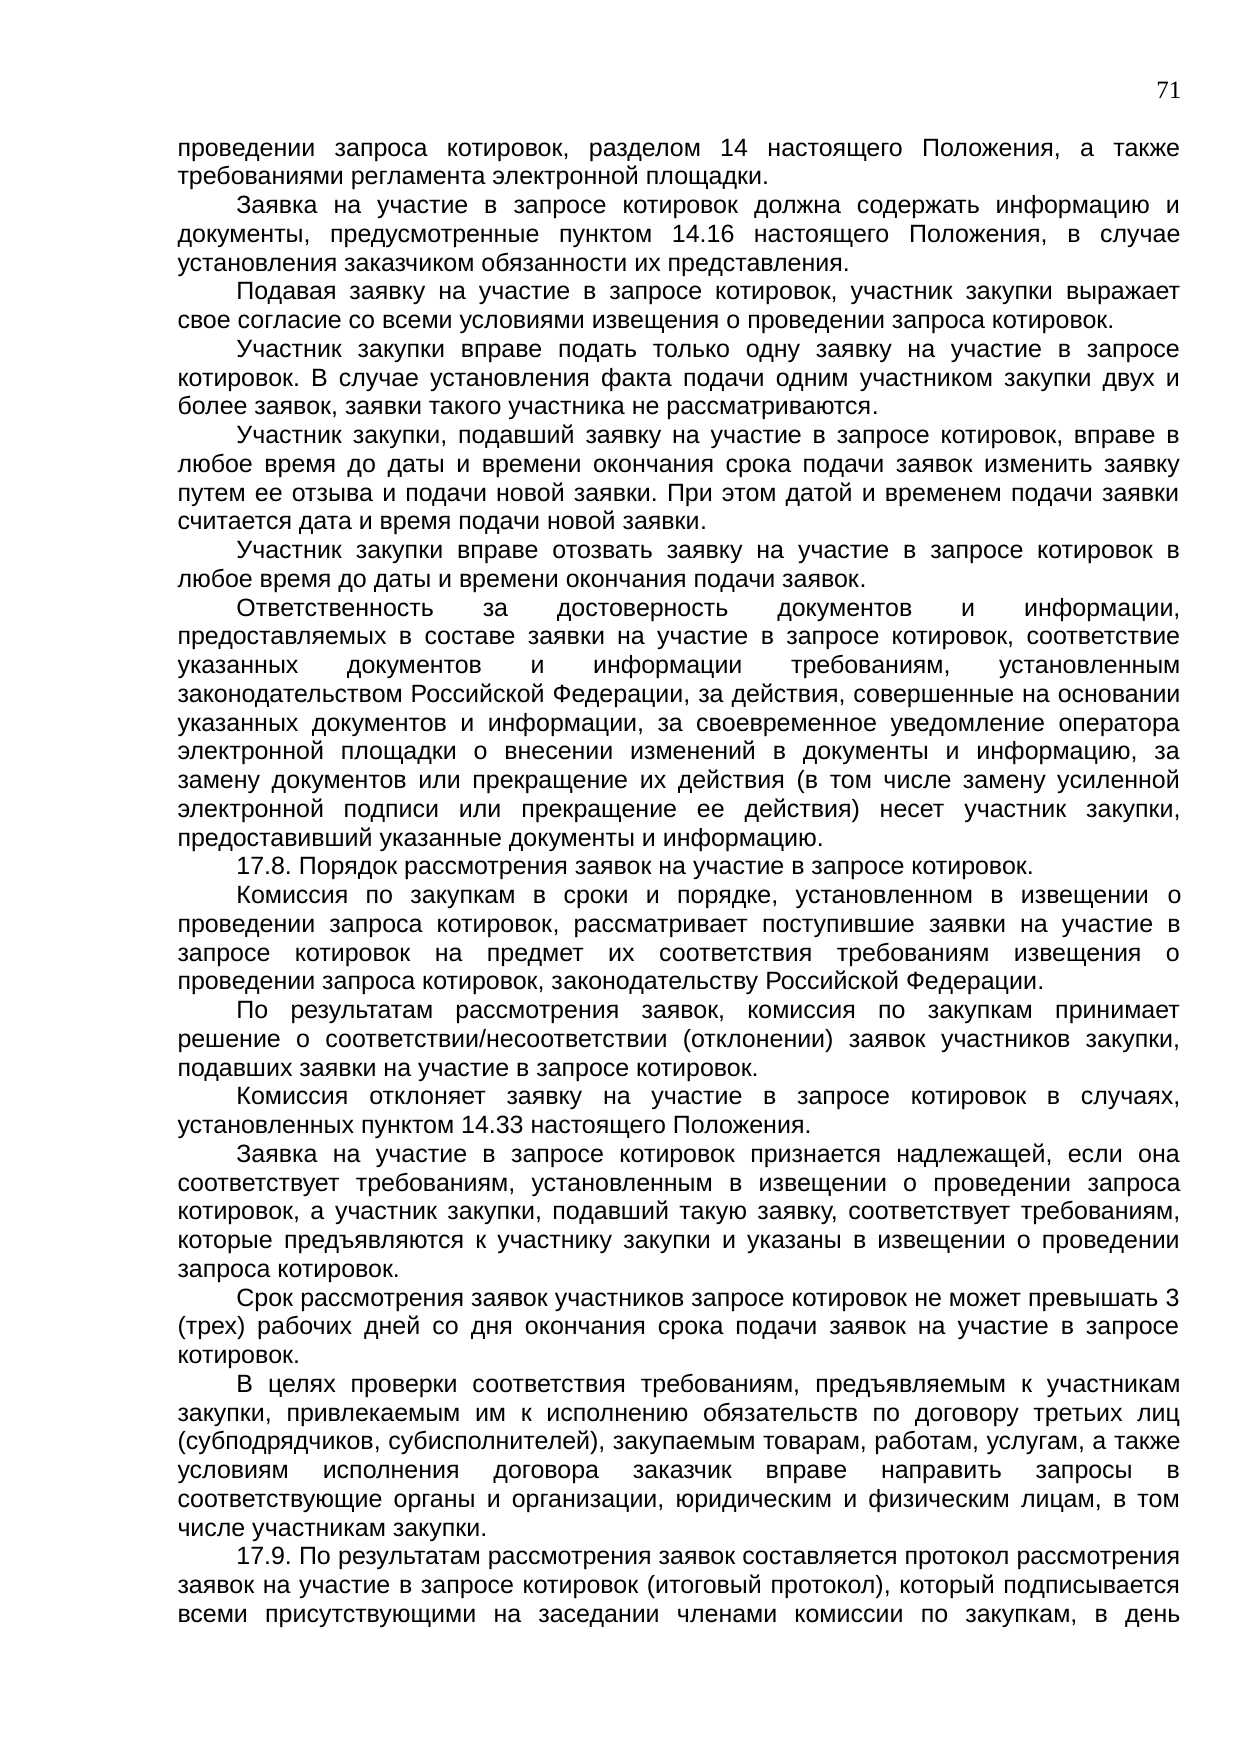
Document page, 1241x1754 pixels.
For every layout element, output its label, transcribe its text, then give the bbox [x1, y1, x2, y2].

text Комиссия отклоняет заявку на участие в запросе котировок в случаях, установленных пунктом 14.33 настоящего Положения. [177, 1081, 1181, 1139]
text проведении запроса котировок, разделом 14 настоящего Положения, а также требованиями регламента электронной площадки. [177, 132, 1181, 190]
text Участник закупки, подавший заявку на участие в запросе котировок, вправе в любое время до даты и времени окончания срока подачи заявок изменить заявку путем ее отзыва и подачи новой заявки. При этом датой и временем подачи заявки считается дата и время подачи новой заявки. [177, 420, 1181, 535]
text Участник закупки вправе подать только одну заявку на участие в запросе котировок. В случае установления факта подачи одним участником закупки двух и более заявок, заявки такого участника не рассматриваются. [177, 334, 1181, 420]
text Заявка на участие в запросе котировок должна содержать информацию и документы, предусмотренные пунктом 14.16 настоящего Положения, в случае установления заказчиком обязанности их представления. [177, 190, 1181, 276]
text Срок рассмотрения заявок участников запросе котировок не может превышать 3 (трех) рабочих дней со дня окончания срока подачи заявок на участие в запросе котировок. [177, 1282, 1181, 1369]
text В целях проверки соответствия требованиям, предъявляемым к участникам закупки, привлекаемым им к исполнению обязательств по договору третьих лиц (субподрядчиков, субисполнителей), закупаемым товарам, работам, услугам, а также условиям исполнения договора заказчик вправе направить запросы в соответствующие органы и организации, юридическим и физическим лицам, в том числе участникам закупки. [177, 1369, 1181, 1541]
text Ответственность за достоверность документов и информации, предоставляемых в составе заявки на участие в запросе котировок, соответствие указанных документов и информации требованиям, установленным законодательством Российской Федерации, за действия, совершенные на основании указанных документов и информации, за своевременное уведомление оператора электронной площадки о внесении изменений в документы и информацию, за замену документов или прекращение их действия (в том числе замену усиленной электронной подписи или прекращение ее действия) несет участник закупки, предоставивший указанные документы и информацию. [177, 592, 1181, 851]
text Подавая заявку на участие в запросе котировок, участник закупки выражает свое согласие со всеми условиями извещения о проведении запроса котировок. [177, 276, 1181, 334]
text Заявка на участие в запросе котировок признается надлежащей, если она соответствует требованиям, установленным в извещении о проведении запроса котировок, а участник закупки, подавший такую заявку, соответствует требованиям, которые предъявляются к участнику закупки и указаны в извещении о проведении запроса котировок. [177, 1139, 1181, 1282]
text 17.8. Порядок рассмотрения заявок на участие в запросе котировок. [177, 851, 1181, 880]
text 17.9. По результатам рассмотрения заявок составляется протокол рассмотрения заявок на участие в запросе котировок (итоговый протокол), который подписывается всеми присутствующими на заседании членами комиссии по закупкам, в день [177, 1541, 1181, 1627]
text Участник закупки вправе отозвать заявку на участие в запросе котировок в любое время до даты и времени окончания подачи заявок. [177, 535, 1181, 592]
text Комиссия по закупкам в сроки и порядке, установленном в извещении о проведении запроса котировок, рассматривает поступившие заявки на участие в запросе котировок на предмет их соответствия требованиям извещения о проведении запроса котировок, законодательству Российской Федерации. [177, 880, 1181, 995]
text По результатам рассмотрения заявок, комиссия по закупкам принимает решение о соответствии/несоответствии (отклонении) заявок участников закупки, подавших заявки на участие в запросе котировок. [177, 995, 1181, 1081]
